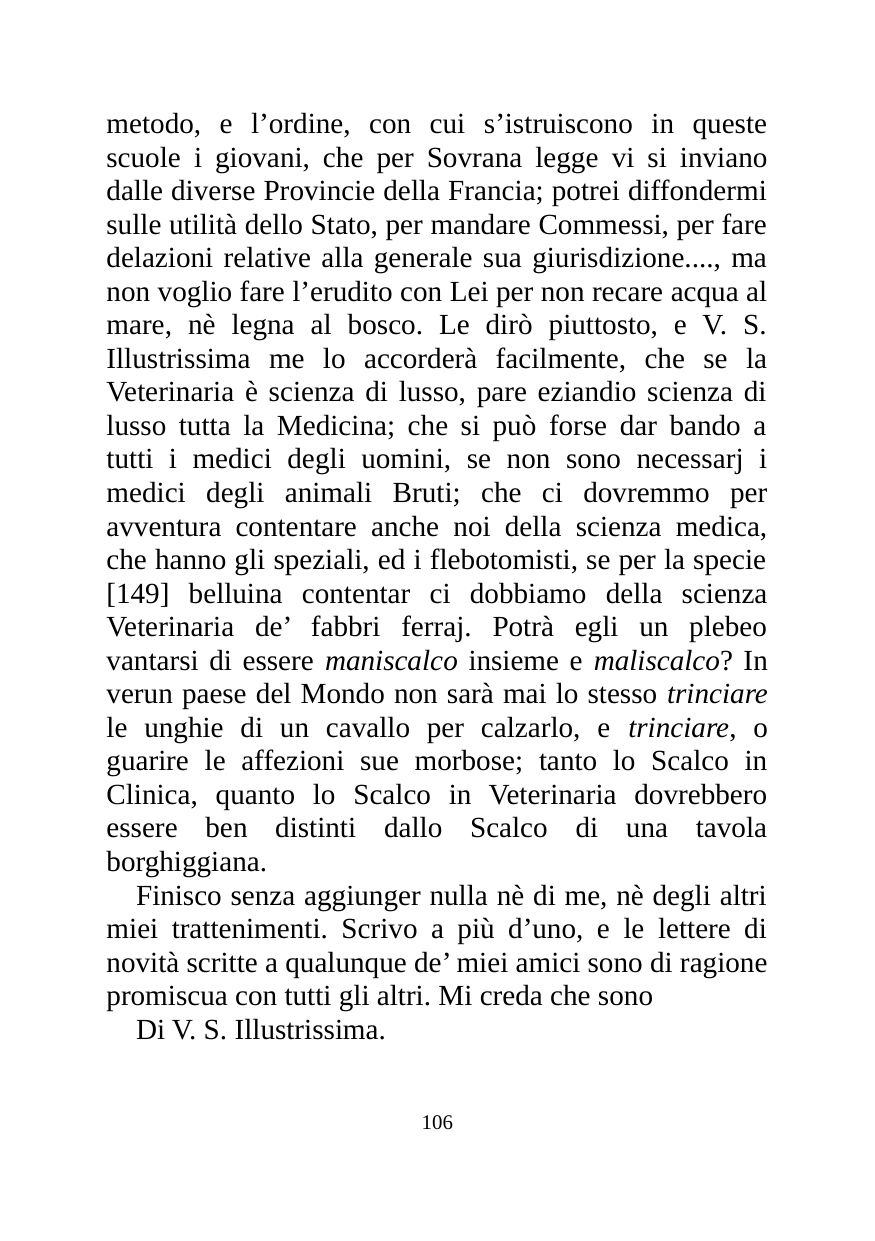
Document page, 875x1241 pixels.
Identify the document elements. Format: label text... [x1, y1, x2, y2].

text Finisco senza aggiunger nulla nè di me, nè degli altri miei trattenimenti. Scrivo a più d’uno, e le lettere di novità scritte a qualunque de’ miei amici sono di ragione promiscua con tutti gli altri. Mi creda che sono [106, 878, 768, 1012]
text Di V. S. Illustrissima. [106, 1012, 768, 1045]
text metodo, e l’ordine, con cui s’istruiscono in queste scuole i giovani, che per Sovrana legge vi si inviano dalle diverse Provincie della Francia; potrei diffondermi sulle utilità dello Stato, per mandare Commessi, per fare delazioni relative alla generale sua giurisdizione...., ma non voglio fare l’erudito con Lei per non recare acqua al mare, nè legna al bosco. Le dirò piuttosto, e V. S. Illustrissima me lo accorderà facilmente, che se la Veterinaria è scienza di lusso, pare eziandio scienza di lusso tutta la Medicina; che si può forse dar bando a tutti i medici degli uomini, se non sono necessarj i medici degli animali Bruti; che ci dovremmo per avventura contentare anche noi della scienza medica, che hanno gli speziali, ed i flebotomisti, se per la specie [149] belluina contentar ci dobbiamo della scienza Veterinaria de’ fabbri ferraj. Potrà egli un plebeo vantarsi di essere maniscalco insieme e maliscalco? In verun paese del Mondo non sarà mai lo stesso trinciare le unghie di un cavallo per calzarlo, e trinciare, o guarire le affezioni sue morbose; tanto lo Scalco in Clinica, quanto lo Scalco in Veterinaria dovrebbero essere ben distinti dallo Scalco di una tavola borghiggiana. [106, 106, 768, 878]
